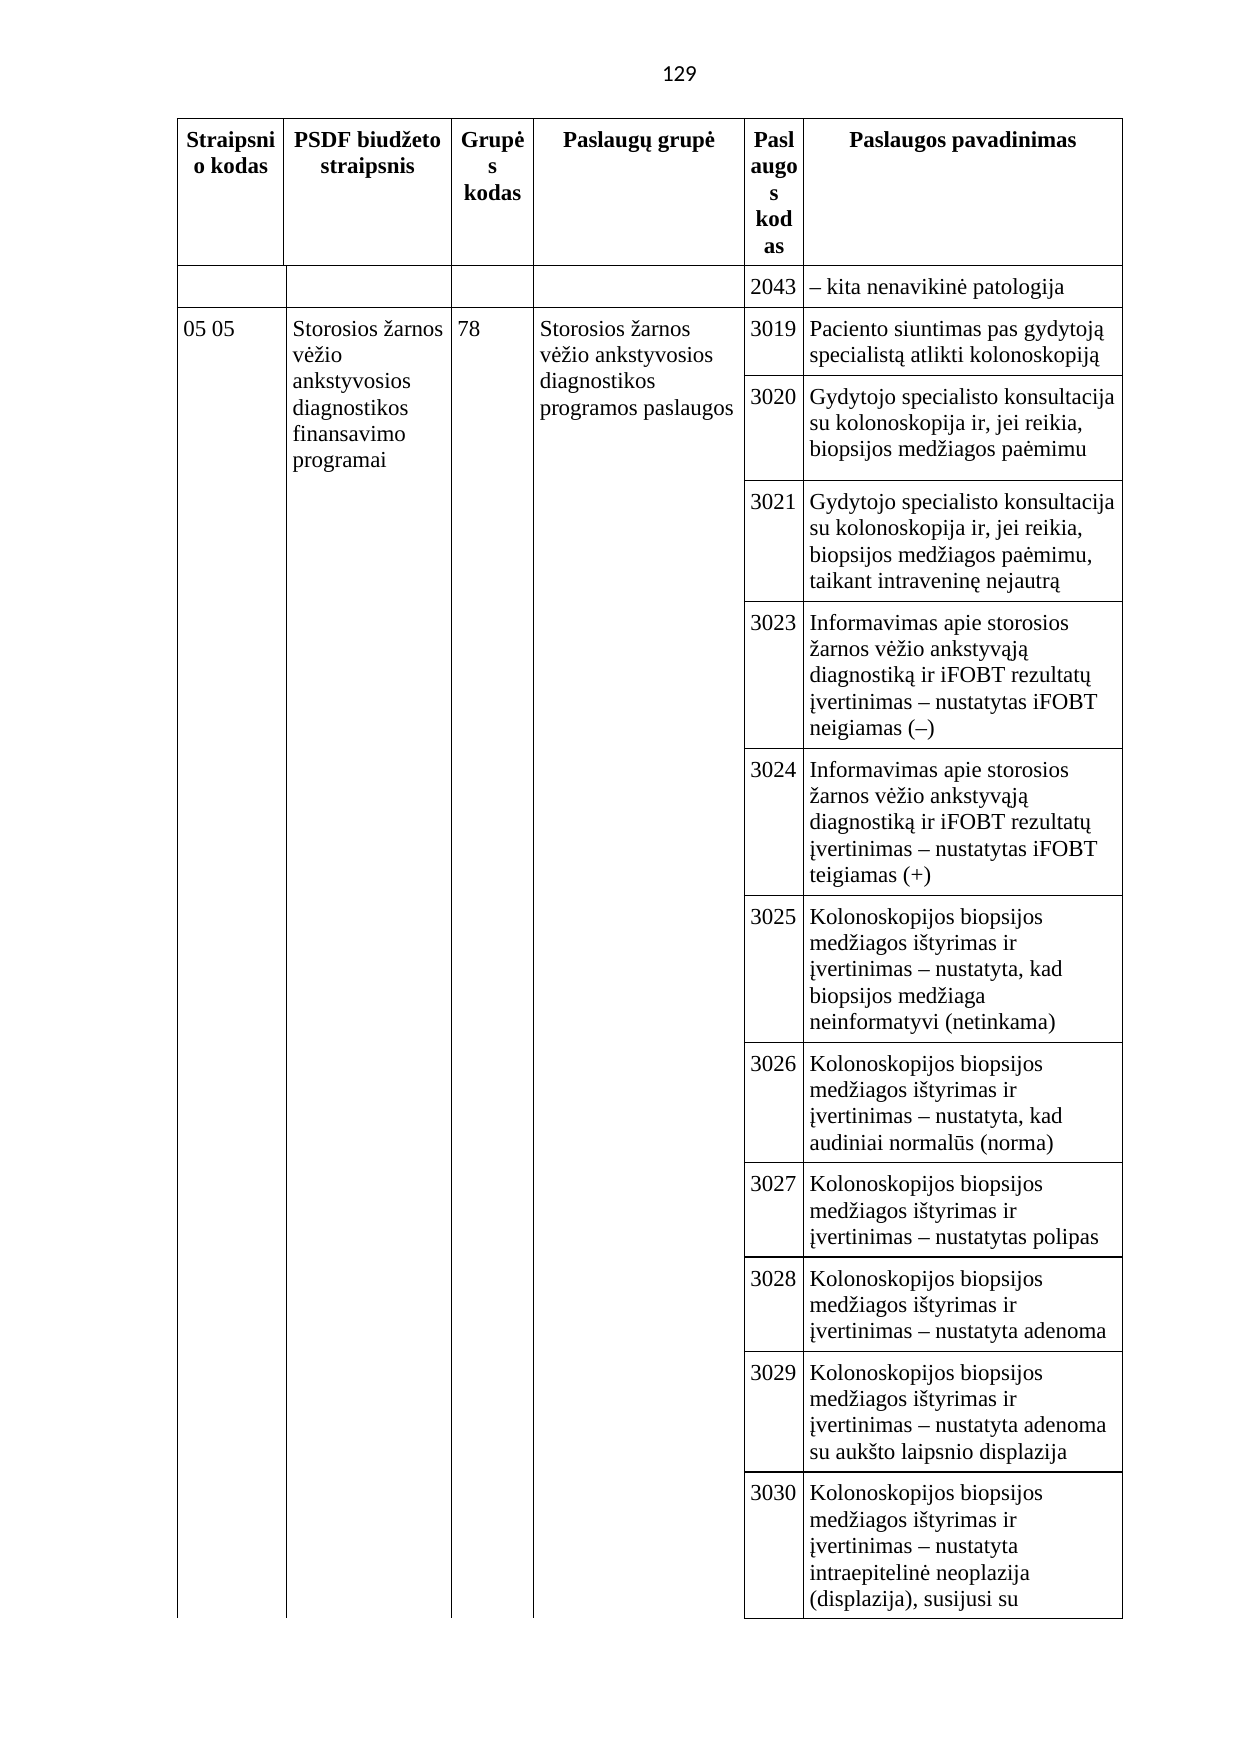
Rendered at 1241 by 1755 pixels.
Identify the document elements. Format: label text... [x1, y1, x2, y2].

table_cell [287, 601, 451, 748]
table_cell Kolonoskopijos biopsijos medžiagos ištyrimas ir įvertinimas – nustatytas polipas [804, 1163, 1122, 1256]
table_header Paslaugų grupė [534, 119, 744, 265]
table_cell [534, 748, 744, 894]
table_cell Kolonoskopijos biopsijos medžiagos ištyrimas ir įvertinimas – nustatyta adenoma su aukšto laipsnio displazija [804, 1352, 1122, 1471]
table_cell Kolonoskopijos biopsijos medžiagos ištyrimas ir įvertinimas – nustatyta, kad audiniai normalūs (norma) [804, 1043, 1122, 1162]
table_cell 3027 [745, 1163, 803, 1256]
table_cell 3030 [745, 1473, 803, 1618]
table_cell Gydytojo specialisto konsultacija su kolonoskopija ir, jei reikia, biopsijos medžiagos paėmimu [804, 376, 1122, 480]
table_cell Gydytojo specialisto konsultacija su kolonoskopija ir, jei reikia, biopsijos medžiagos paėmimu, taikant intraveninę nejautrą [804, 481, 1122, 601]
table_cell [178, 1351, 286, 1471]
table_cell [534, 1471, 744, 1618]
table_cell [534, 895, 744, 1042]
table_cell 3024 [745, 749, 803, 894]
table_cell [287, 1256, 451, 1351]
table_cell – kita nenavikinė patologija [804, 266, 1122, 307]
table_cell [178, 1256, 286, 1351]
table_cell [178, 895, 286, 1042]
table_cell Informavimas apie storosios žarnos vėžio ankstyvąją diagnostiką ir iFOBT rezultatų įvertinimas – nustatytas iFOBT teigiamas (+) [804, 749, 1122, 894]
table_header Paslaugos kodas [745, 119, 803, 265]
table_cell [287, 1162, 451, 1256]
table_cell [178, 266, 286, 307]
table_cell Paciento siuntimas pas gydytoją specialistą atlikti kolonoskopiją [804, 308, 1122, 374]
table_cell 78 [452, 308, 533, 374]
table_cell [287, 1351, 451, 1471]
table_cell 3028 [745, 1258, 803, 1351]
table_cell Storosios žarnos vėžio ankstyvosios diagnostikos finansavimo programai [287, 308, 451, 480]
table_cell [178, 375, 286, 480]
table_cell 3025 [745, 896, 803, 1042]
table_cell [287, 748, 451, 894]
table_cell [452, 601, 533, 748]
table_cell [178, 1042, 286, 1162]
table_cell [534, 266, 744, 307]
table_cell [452, 266, 533, 307]
table_cell [452, 375, 533, 480]
table_cell [534, 601, 744, 748]
table_cell [287, 1042, 451, 1162]
table_cell [452, 1162, 533, 1256]
table_cell Kolonoskopijos biopsijos medžiagos ištyrimas ir įvertinimas – nustatyta adenoma [804, 1258, 1122, 1351]
table_cell [287, 480, 451, 601]
table_cell [178, 1162, 286, 1256]
table_cell 3026 [745, 1043, 803, 1162]
table_cell [452, 748, 533, 894]
table_cell [178, 1471, 286, 1618]
table_cell [534, 1256, 744, 1351]
table_header Straipsnio kodas [178, 119, 283, 265]
table_cell [452, 1042, 533, 1162]
table_cell [178, 748, 286, 894]
table_cell 05 05 [178, 308, 286, 374]
table_cell 3029 [745, 1352, 803, 1471]
table_cell Informavimas apie storosios žarnos vėžio ankstyvąją diagnostiką ir iFOBT rezultatų įvertinimas – nustatytas iFOBT neigiamas (–) [804, 602, 1122, 748]
table_cell [452, 895, 533, 1042]
table_cell 3019 [745, 308, 803, 374]
table_cell [534, 480, 744, 601]
table_cell [452, 1351, 533, 1471]
table_cell 3023 [745, 602, 803, 748]
table_header Paslaugos pavadinimas [804, 119, 1122, 265]
table_cell [452, 1256, 533, 1351]
table_cell [452, 480, 533, 601]
table_cell [178, 601, 286, 748]
table_header Grupės kodas [452, 119, 533, 265]
table_cell [287, 266, 451, 307]
table_cell 3020 [745, 376, 803, 480]
table_cell 3021 [745, 481, 803, 601]
table_cell [534, 1042, 744, 1162]
table_cell [534, 1162, 744, 1256]
table_cell [178, 480, 286, 601]
table_cell [287, 1471, 451, 1618]
table_cell Storosios žarnos vėžio ankstyvosios diagnostikos programos paslaugos [534, 308, 744, 480]
table_cell Kolonoskopijos biopsijos medžiagos ištyrimas ir įvertinimas – nustatyta, kad biopsijos medžiaga neinformatyvi (netinkama) [804, 896, 1122, 1042]
table_cell [534, 1351, 744, 1471]
table_cell [287, 895, 451, 1042]
table_cell Kolonoskopijos biopsijos medžiagos ištyrimas ir įvertinimas – nustatyta intraepitelinė neoplazija (displazija), susijusi su [804, 1473, 1122, 1618]
table_cell [452, 1471, 533, 1618]
table_header PSDF biudžeto straipsnis [284, 119, 451, 265]
table_cell 2043 [745, 266, 803, 307]
